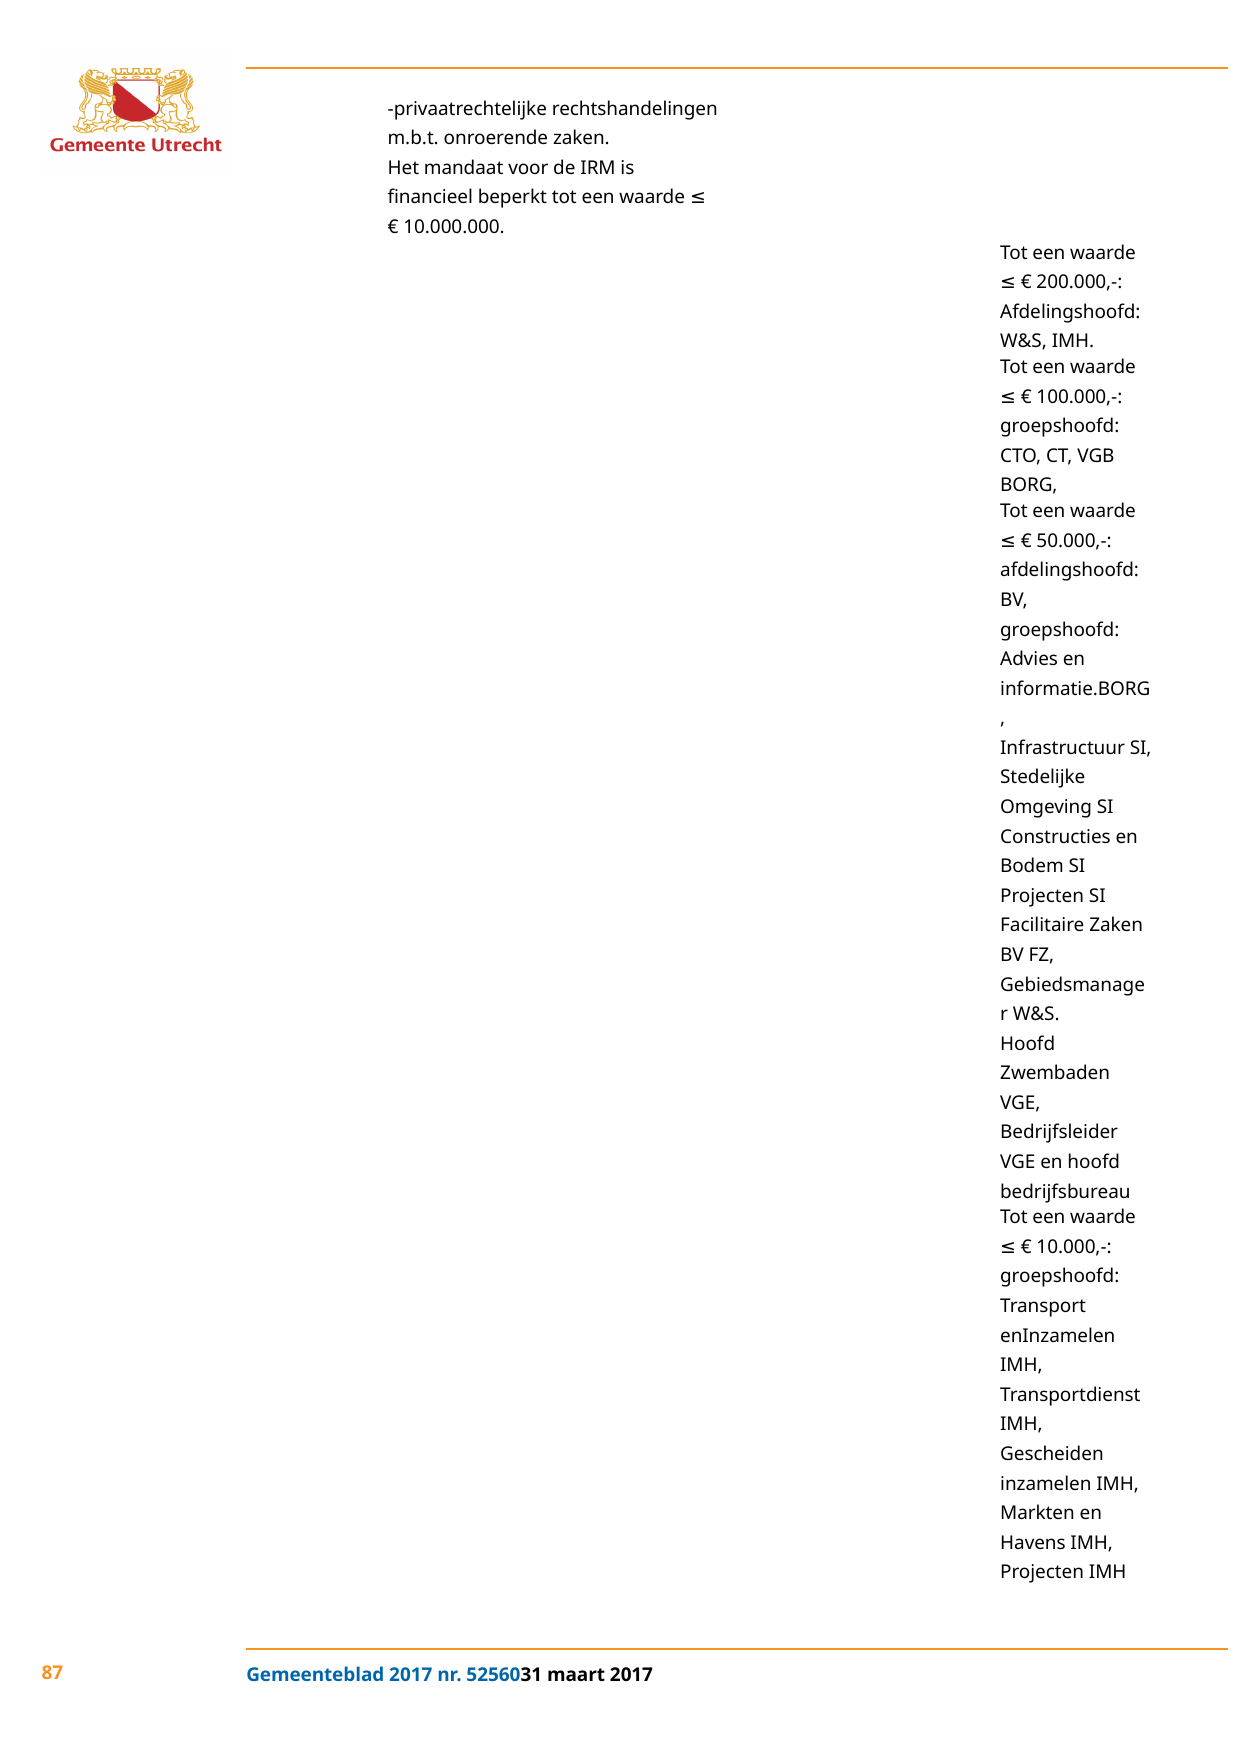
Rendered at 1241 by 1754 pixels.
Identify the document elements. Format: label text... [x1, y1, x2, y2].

table_cell [248, 353, 387, 497]
table_cell [861, 239, 1000, 353]
table_cell [388, 498, 721, 1203]
table_cell Tot een waarde ≤ € 10.000,-: groepshoofd: Transport enInzamelen IMH, Transportdienst IMH, Gescheiden inzamelen IMH, Markten en Havens IMH, Projecten IMH [1000, 1204, 1152, 1584]
table_cell [1000, 95, 1152, 239]
table_cell [388, 1204, 721, 1584]
table_cell Tot een waarde ≤ € 100.000,-: groepshoofd: CTO, CT, VGB BORG, [1000, 353, 1152, 497]
table_cell [861, 353, 1000, 497]
table_cell [721, 95, 861, 239]
table_cell [721, 239, 861, 353]
table_cell [721, 1204, 861, 1584]
table_cell [248, 239, 387, 353]
table_cell [388, 239, 721, 353]
table_cell [861, 95, 1000, 239]
table_cell [248, 498, 387, 1203]
table_cell -privaatrechtelijke rechtshandelingen m.b.t. onroerende zaken. Het mandaat voor de IRM is financieel beperkt tot een waarde ≤ € 10.000.000. [388, 95, 721, 239]
table_cell [388, 353, 721, 497]
table_cell [248, 95, 387, 239]
table_cell [861, 498, 1000, 1203]
table_cell [248, 1204, 387, 1584]
table_cell [721, 498, 861, 1203]
picture [41, 47, 231, 172]
table_cell [861, 1204, 1000, 1584]
table_cell [721, 353, 861, 497]
table_cell Tot een waarde ≤ € 200.000,-: Afdelingshoofd: W&S, IMH. [1000, 239, 1152, 353]
table_cell Tot een waarde ≤ € 50.000,-: afdelingshoofd: BV, groepshoofd: Advies en informatie.BORG, Infrastructuur SI, Stedelijke Omgeving SI Constructies en Bodem SI Projecten SI Facilitaire Zaken BV FZ, Gebiedsmanager W&S. Hoofd Zwembaden VGE, Bedrijfsleider VGE en hoofd bedrijfsbureau [1000, 498, 1152, 1203]
